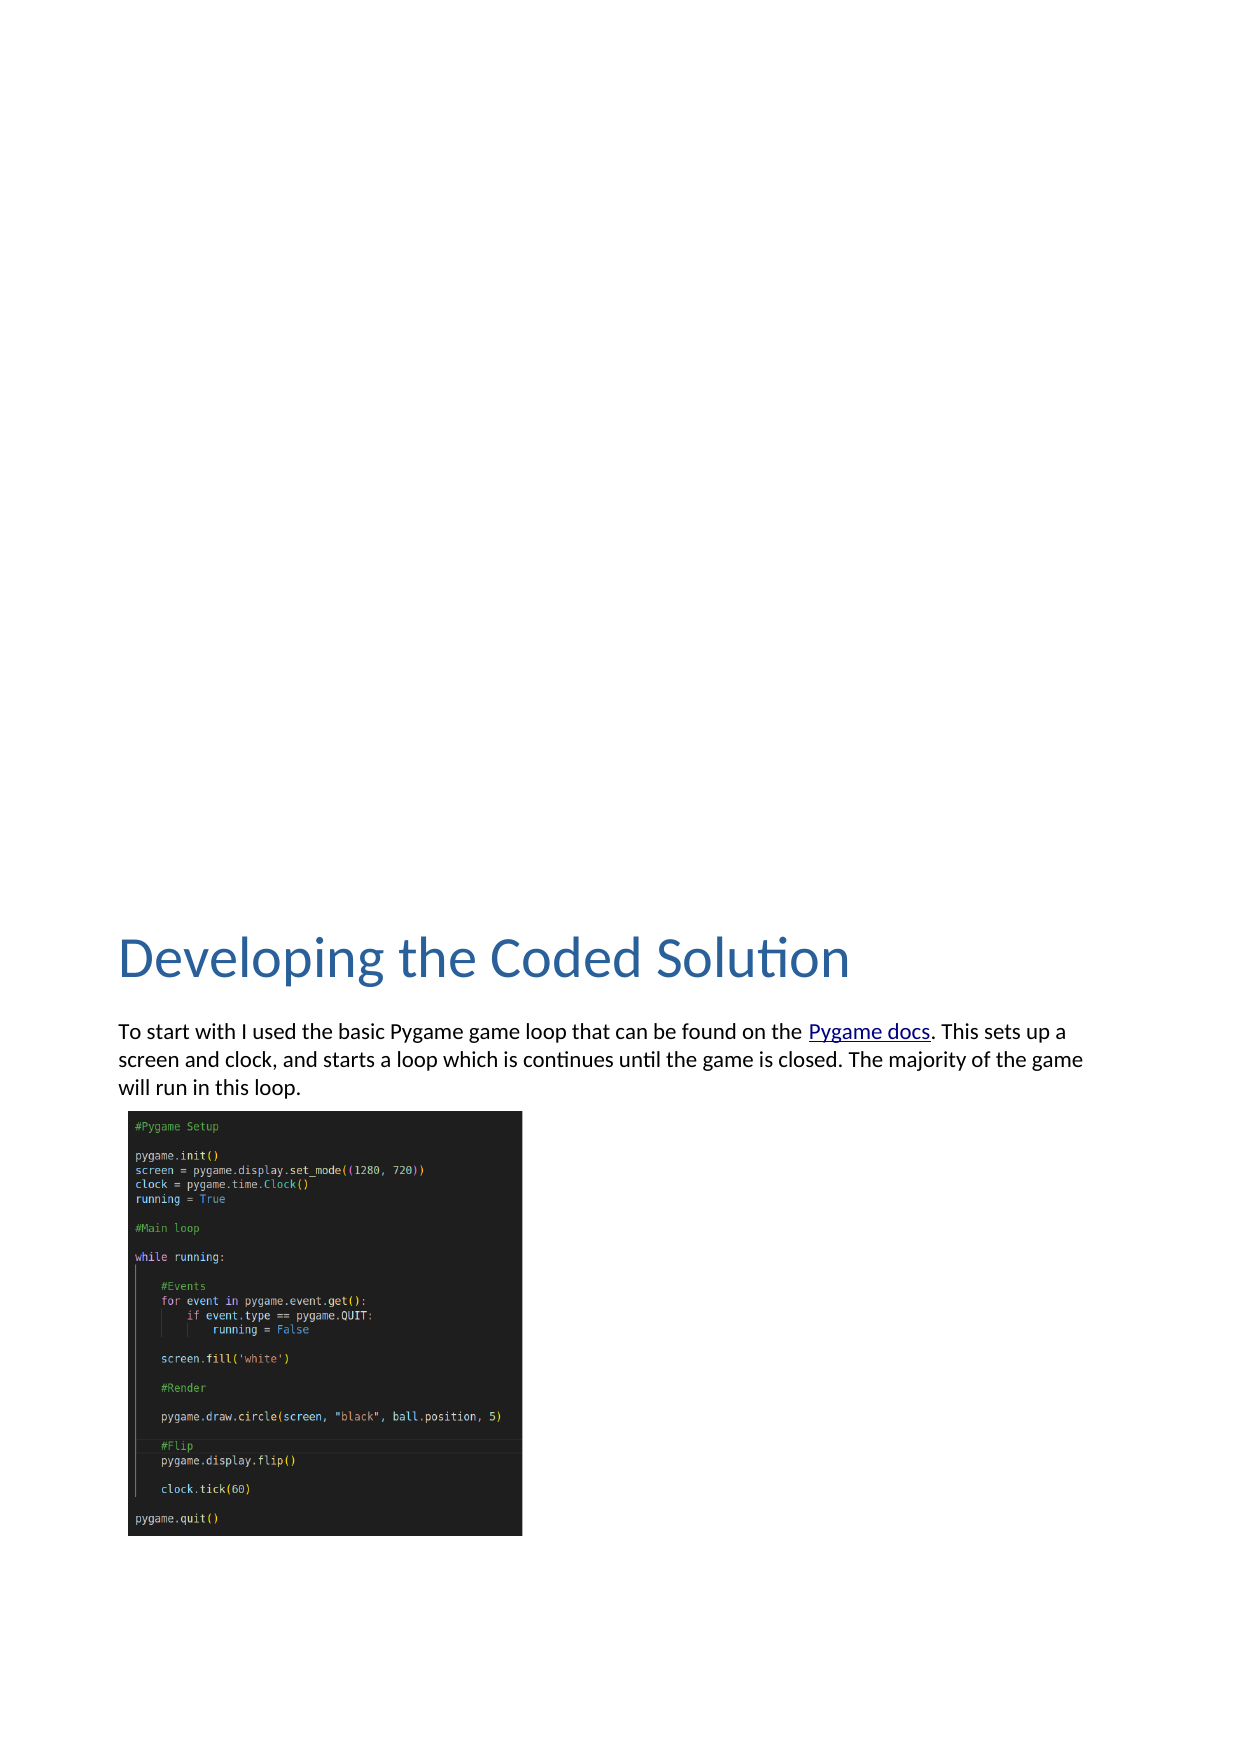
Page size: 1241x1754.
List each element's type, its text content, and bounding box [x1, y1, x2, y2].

picture [128, 1111, 523, 1536]
text Developing the Coded Solution [118, 921, 1122, 992]
text To start with I used the basic Pygame game loop that can be found on the Pygame docs. This sets up a screen and clock, and starts a loop which is continues until the game is closed. The majority of the game will run in this loop. [118, 1017, 1122, 1101]
